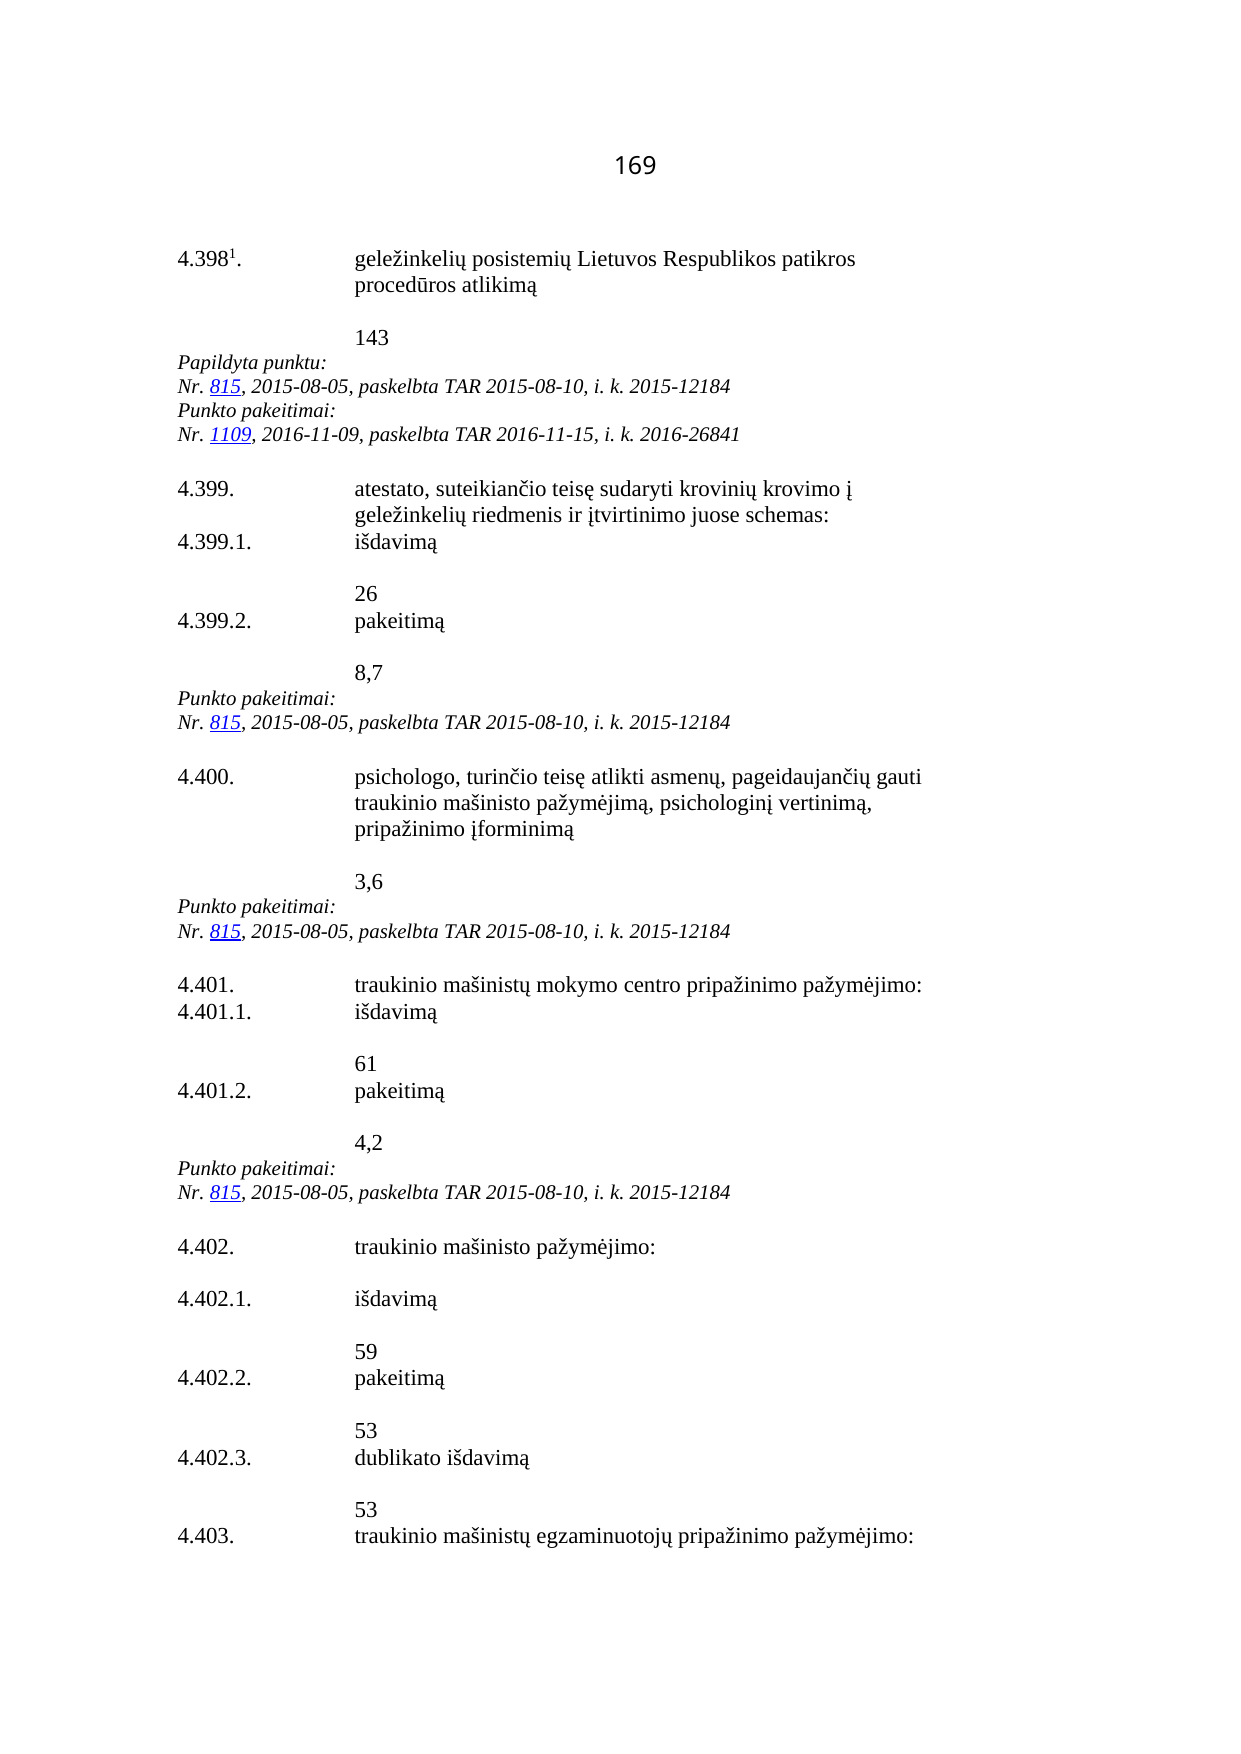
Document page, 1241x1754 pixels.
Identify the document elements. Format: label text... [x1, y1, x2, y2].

text Nr. 815, 2015-08-05, paskelbta TAR 2015-08-10, i. k. 2015-12184 [177, 918, 1093, 943]
text Nr. 1109, 2016-11-09, paskelbta TAR 2016-11-15, i. k. 2016-26841 [177, 422, 1093, 446]
text 4.402.1. išdavimą 59 [177, 1285, 945, 1364]
text procedūros atlikimą 143 [354, 271, 892, 350]
text 4.402.2. pakeitimą 53 [177, 1364, 945, 1443]
text Nr. 815, 2015-08-05, paskelbta TAR 2015-08-10, i. k. 2015-12184 [177, 374, 1093, 398]
text traukinio mašinisto pažymėjimą, psichologinį vertinimą, [354, 789, 945, 815]
text 4.3981. geležinkelių posistemių Lietuvos Respublikos patikros [177, 244, 892, 271]
text 4.400. psichologo, turinčio teisę atlikti asmenų, pageidaujančių gauti [177, 763, 945, 789]
text 4.399. atestato, suteikiančio teisę sudaryti krovinių krovimo į [177, 475, 945, 501]
text 4.403. traukinio mašinistų egzaminuotojų pripažinimo pažymėjimo: [177, 1523, 945, 1549]
text Papildyta punktu: [177, 350, 1093, 374]
text Nr. 815, 2015-08-05, paskelbta TAR 2015-08-10, i. k. 2015-12184 [177, 710, 1093, 734]
text geležinkelių riedmenis ir įtvirtinimo juose schemas: [354, 501, 945, 528]
text 4.399.2. pakeitimą 8,7 [177, 607, 945, 686]
text 4.401.2. pakeitimą 4,2 [177, 1077, 945, 1156]
text 4.402. traukinio mašinisto pažymėjimo: [177, 1233, 945, 1285]
text 4.401.1. išdavimą 61 [177, 998, 945, 1077]
text 4.401. traukinio mašinistų mokymo centro pripažinimo pažymėjimo: [177, 971, 945, 998]
text 4.399.1. išdavimą 26 [177, 528, 945, 607]
text Punkto pakeitimai: [177, 894, 1093, 918]
text Nr. 815, 2015-08-05, paskelbta TAR 2015-08-10, i. k. 2015-12184 [177, 1180, 1093, 1204]
text Punkto pakeitimai: [177, 686, 1093, 710]
text pripažinimo įforminimą 3,6 [354, 815, 945, 894]
text 4.402.3. dublikato išdavimą 53 [177, 1443, 945, 1523]
text Punkto pakeitimai: [177, 398, 1093, 422]
text Punkto pakeitimai: [177, 1156, 1093, 1180]
